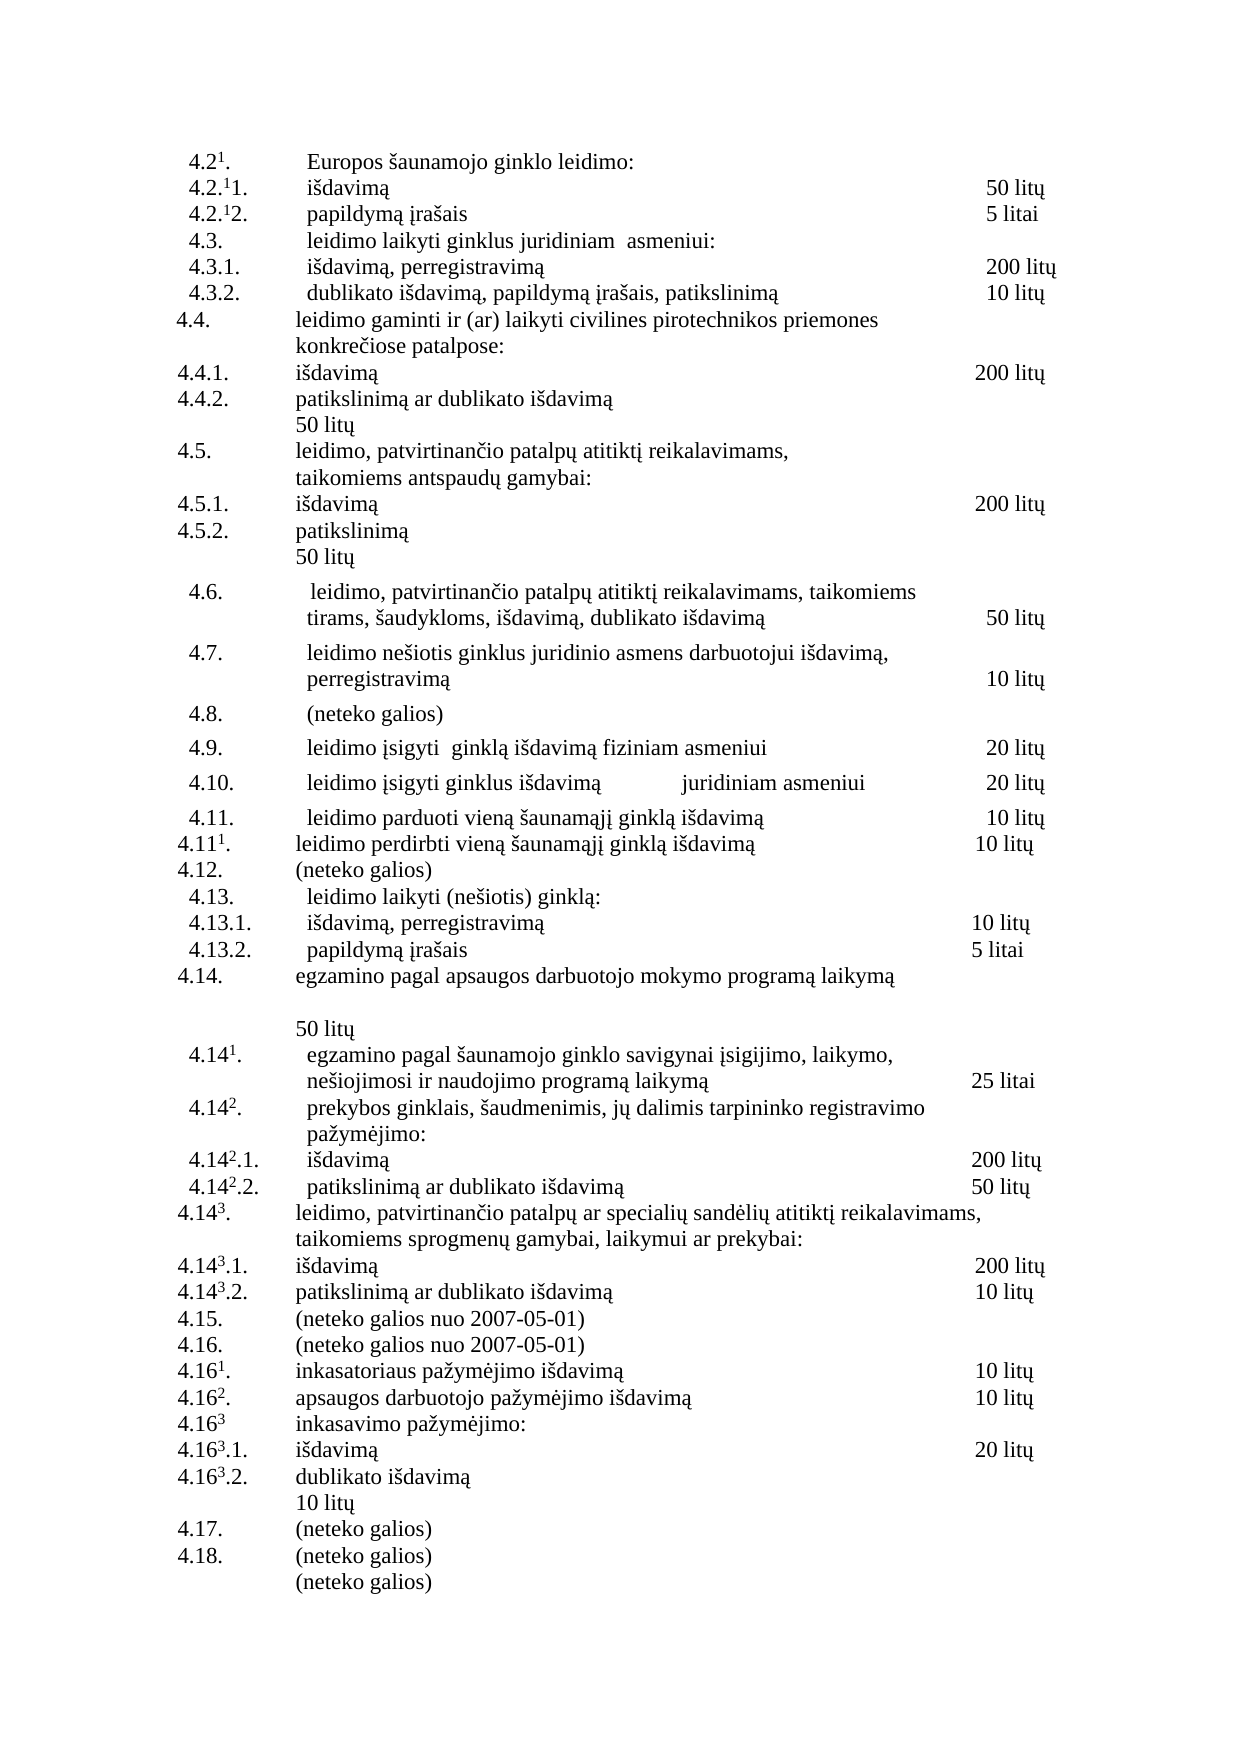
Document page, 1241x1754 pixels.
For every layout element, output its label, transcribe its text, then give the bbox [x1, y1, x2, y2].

table_cell 10 litų [986, 630, 1133, 691]
table_cell 4.9. [177, 726, 307, 761]
table_cell 4.8. [177, 691, 307, 726]
text 4.4. leidimo gaminti ir (ar) laikyti civilines pirotechnikos priemones [176, 306, 974, 332]
text 4.15. (neteko galios nuo 2007-05-01) [177, 1304, 945, 1331]
table_header 4.6. [177, 569, 307, 630]
table_cell 5 litai [971, 936, 1119, 962]
table_cell papildymą įrašais [307, 936, 971, 962]
table_header leidimo, patvirtinančio patalpų atitiktį reikalavimams, taikomiems tirams, šaudykloms, išdavimą, dublikato išdavimą [307, 569, 986, 630]
table_cell išdavimą, perregistravimą [307, 253, 986, 279]
table_cell prekybos ginklais, šaudmenimis, jų dalimis tarpininko registravimo pažymėjimo: [307, 1094, 971, 1146]
text 4.4.2. patikslinimą ar dublikato išdavimą 50 litų [177, 385, 945, 438]
text 4.163.1. išdavimą 20 litų [177, 1436, 1122, 1463]
table_cell 4.142. [177, 1094, 307, 1146]
text 4.18. (neteko galios) [177, 1542, 945, 1568]
text 4.143.1. išdavimą 200 litų [177, 1252, 1122, 1278]
table_header 25 litai [971, 1041, 1119, 1094]
table_cell 4.2.11. [177, 174, 307, 200]
text 4.16. (neteko galios nuo 2007-05-01) [177, 1331, 945, 1357]
table_cell 200 litų [971, 1146, 1119, 1173]
text 4.5. leidimo, patvirtinančio patalpų atitiktį reikalavimams, [177, 438, 1122, 464]
table_cell 5 litai [986, 200, 1133, 227]
table_cell leidimo įsigyti ginklą išdavimą fiziniam asmeniui [307, 726, 986, 761]
text 4.162. apsaugos darbuotojo pažymėjimo išdavimą 10 litų [177, 1384, 1122, 1410]
table_cell 4.11. [177, 796, 307, 830]
table_cell išdavimą, perregistravimą [307, 909, 971, 936]
table_cell išdavimą [307, 174, 986, 200]
text 4.4.1. išdavimą 200 litų [177, 358, 1137, 385]
table_cell patikslinimą ar dublikato išdavimą [307, 1173, 971, 1199]
table_cell dublikato išdavimą, papildymą įrašais, patikslinimą [307, 280, 986, 306]
text 4.5.2. patikslinimą 50 litų [177, 517, 945, 569]
table_cell išdavimą [307, 1146, 971, 1173]
table_cell 4.142.1. [177, 1146, 307, 1173]
table_cell [971, 1094, 1119, 1146]
table_cell leidimo parduoti vieną šaunamąjį ginklą išdavimą [307, 796, 986, 830]
text 4.163.2. dublikato išdavimą 10 litų [177, 1463, 945, 1515]
table_header 4.21. [177, 148, 307, 174]
table_header 4.141. [177, 1041, 307, 1094]
table_cell 4.3.1. [177, 253, 307, 279]
text 4.161. inkasatoriaus pažymėjimo išdavimą 10 litų [177, 1357, 1122, 1384]
table_cell 4.13.1. [177, 909, 307, 936]
table_header [986, 148, 1133, 174]
table_cell papildymą įrašais [307, 200, 986, 227]
text 4.143.2. patikslinimą ar dublikato išdavimą 10 litų [177, 1278, 1122, 1304]
text taikomiems antspaudų gamybai: [177, 464, 1122, 490]
table_cell [986, 691, 1133, 726]
table_header 50 litų [986, 569, 1133, 630]
text 4.5.1. išdavimą 200 litų [177, 490, 1122, 517]
text 4.12. (neteko galios) [177, 857, 945, 883]
table_header 4.13. [177, 883, 307, 909]
table_cell leidimo įsigyti ginklus išdavimą juridiniam asmeniui [307, 761, 986, 796]
table_cell 200 litų [986, 253, 1133, 279]
table_header leidimo laikyti (nešiotis) ginklą: [307, 883, 971, 909]
text 4.17. (neteko galios) [177, 1515, 945, 1542]
table_header Europos šaunamojo ginklo leidimo: [307, 148, 986, 174]
text 4.163 inkasavimo pažymėjimo: [177, 1410, 1122, 1436]
table_cell 4.10. [177, 761, 307, 796]
table_cell 10 litų [986, 796, 1133, 830]
text konkrečiose patalpose: [176, 332, 974, 358]
table_cell 4.7. [177, 630, 307, 691]
table_cell 4.2.12. [177, 200, 307, 227]
table_cell 20 litų [986, 726, 1133, 761]
table_cell 10 litų [986, 280, 1133, 306]
table_header [971, 883, 1119, 909]
table_cell 10 litų [971, 909, 1119, 936]
table_cell 20 litų [986, 761, 1133, 796]
table_cell leidimo nešiotis ginklus juridinio asmens darbuotojui išdavimą, perregistravimą [307, 630, 986, 691]
table_header egzamino pagal šaunamojo ginklo savigynai įsigijimo, laikymo, nešiojimosi ir naudojimo programą laikymą [307, 1041, 971, 1094]
text (neteko galios) [177, 1568, 945, 1594]
table_cell 4.3. [177, 227, 307, 253]
text 4.111. leidimo perdirbti vieną šaunamąjį ginklą išdavimą 10 litų [177, 830, 1122, 857]
table_cell 50 litų [971, 1173, 1119, 1199]
text 4.143. leidimo, patvirtinančio patalpų ar specialių sandėlių atitiktį reikalavimams, [177, 1199, 1122, 1226]
text 4.14. egzamino pagal apsaugos darbuotojo mokymo programą laikymą 50 litų [177, 962, 945, 1041]
table_cell 4.3.2. [177, 280, 307, 306]
table_cell 4.142.2. [177, 1173, 307, 1199]
table_cell [986, 227, 1133, 253]
text taikomiems sprogmenų gamybai, laikymui ar prekybai: [177, 1226, 1122, 1252]
table_cell (neteko galios) [307, 691, 986, 726]
table_cell 4.13.2. [177, 936, 307, 962]
table_cell 50 litų [986, 174, 1133, 200]
table_cell leidimo laikyti ginklus juridiniam asmeniui: [307, 227, 986, 253]
